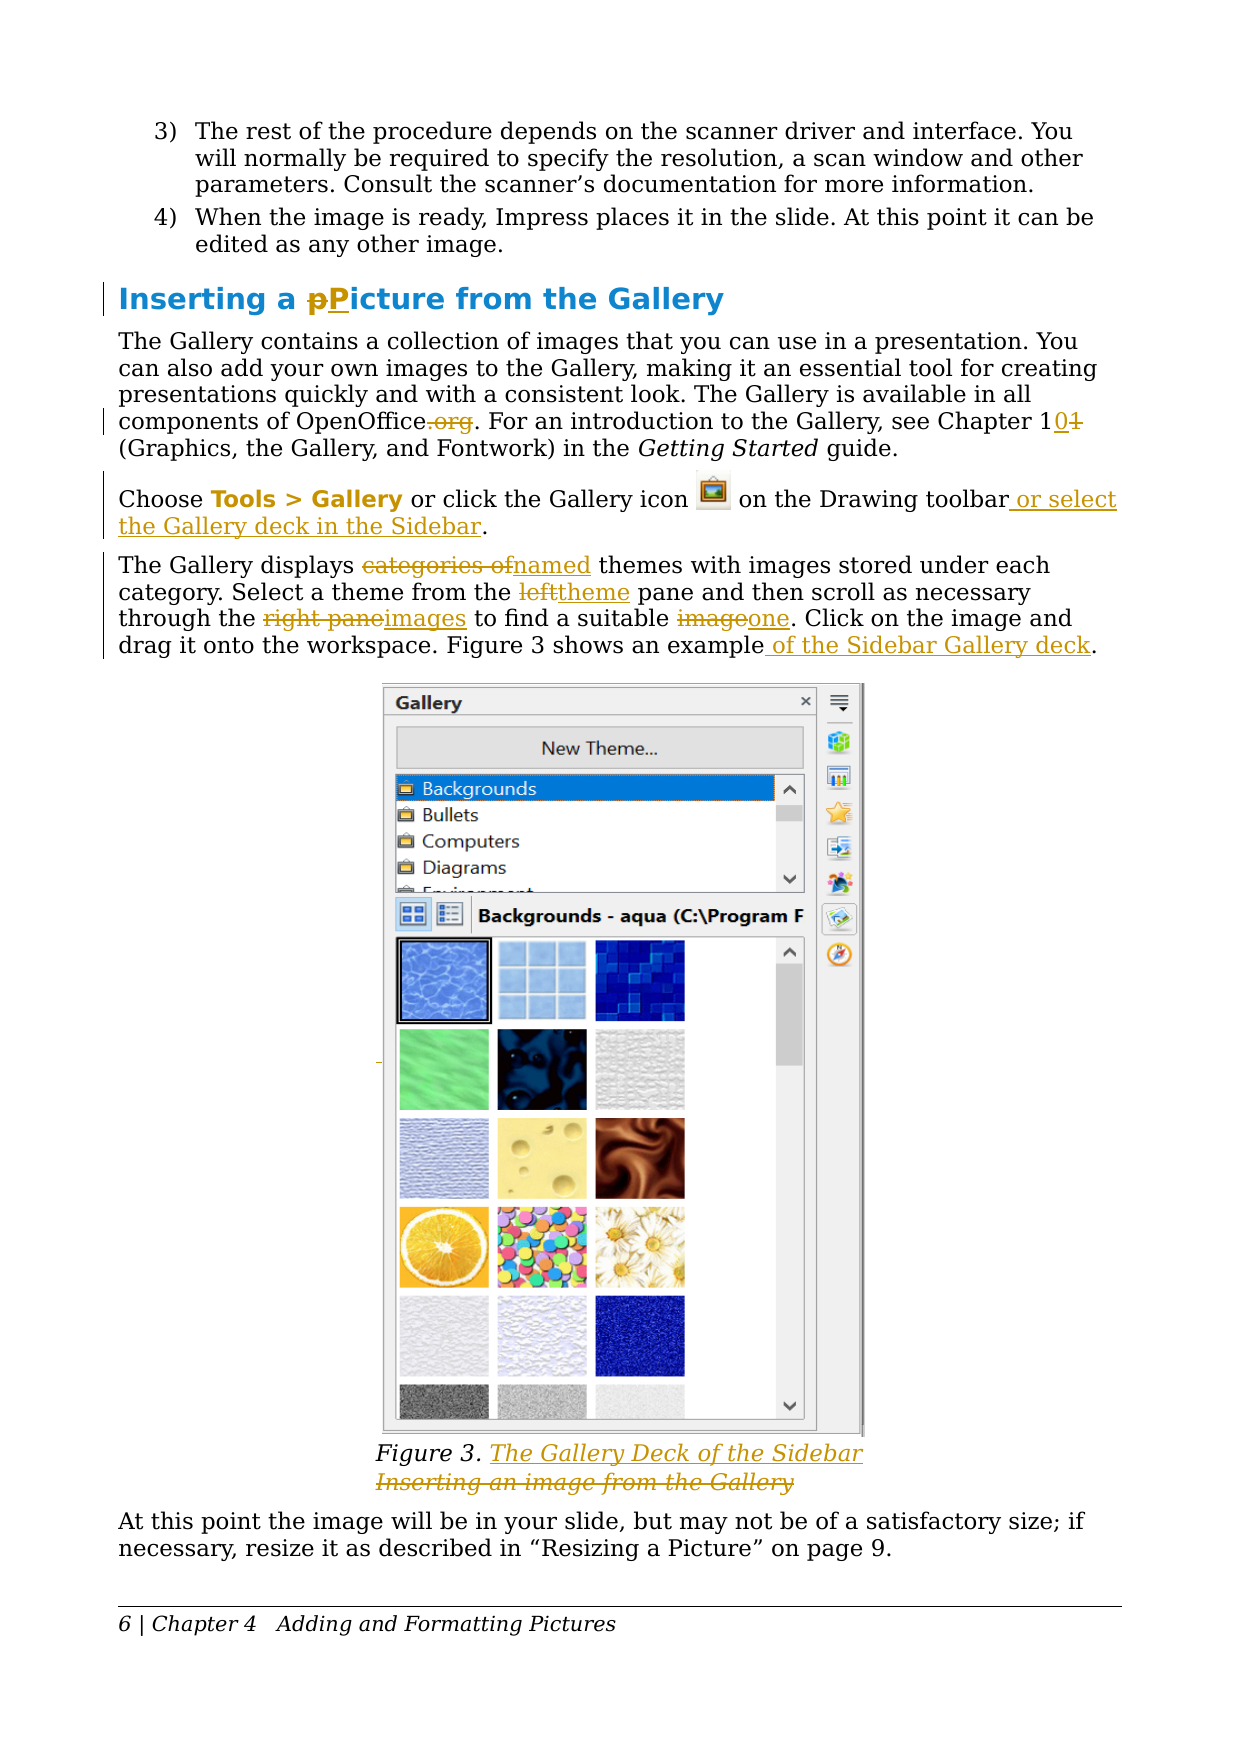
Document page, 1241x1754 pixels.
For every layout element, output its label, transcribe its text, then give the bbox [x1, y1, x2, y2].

subtitle Inserting a Picture from the Gallery [118, 282, 1122, 316]
list The rest of the procedure depends on the scanner driver and interface. You will normally be required to specify the resolution, a scan window and other parameters. Consult the scanner’s documentation for more information. [177, 118, 1122, 198]
text At this point the image will be in your slide, but may not be of a satisfactory size; if necessary, resize it as described in “Resizing a pPicture” on page 9. [118, 1508, 1122, 1562]
text Figure 3. The Gallery Deck of the Sidebar [376, 1440, 865, 1466]
text The Gallery displays named themes with images stored under each category. Select a theme from the theme pane and then scroll as necessary through the images to find a suitable one. Click on the image and drag it onto the workspace. Figure 3 shows an example of the Sidebar Gallery deck. [118, 552, 1122, 659]
text The Gallery contains a collection of images that you can use in a presentation. You can also add your own images to the Gallery, making it an essential tool for creating presentations quickly and with a consistent look. The Gallery is available in all components of OpenOffice. For an introduction to the Gallery, see Chapter 10 (Graphics, the Gallery, and Fontwork) in the Getting Started guide. [118, 328, 1122, 462]
picture [696, 470, 731, 510]
list When the image is ready, Impress places it in the slide. At this point it can be edited as any other image. [177, 204, 1122, 258]
picture [382, 683, 865, 1437]
text Choose Tools > Gallery or click the Gallery icon on the Drawing toolbar or select the Gallery deck in the Sidebar. [118, 471, 1122, 539]
